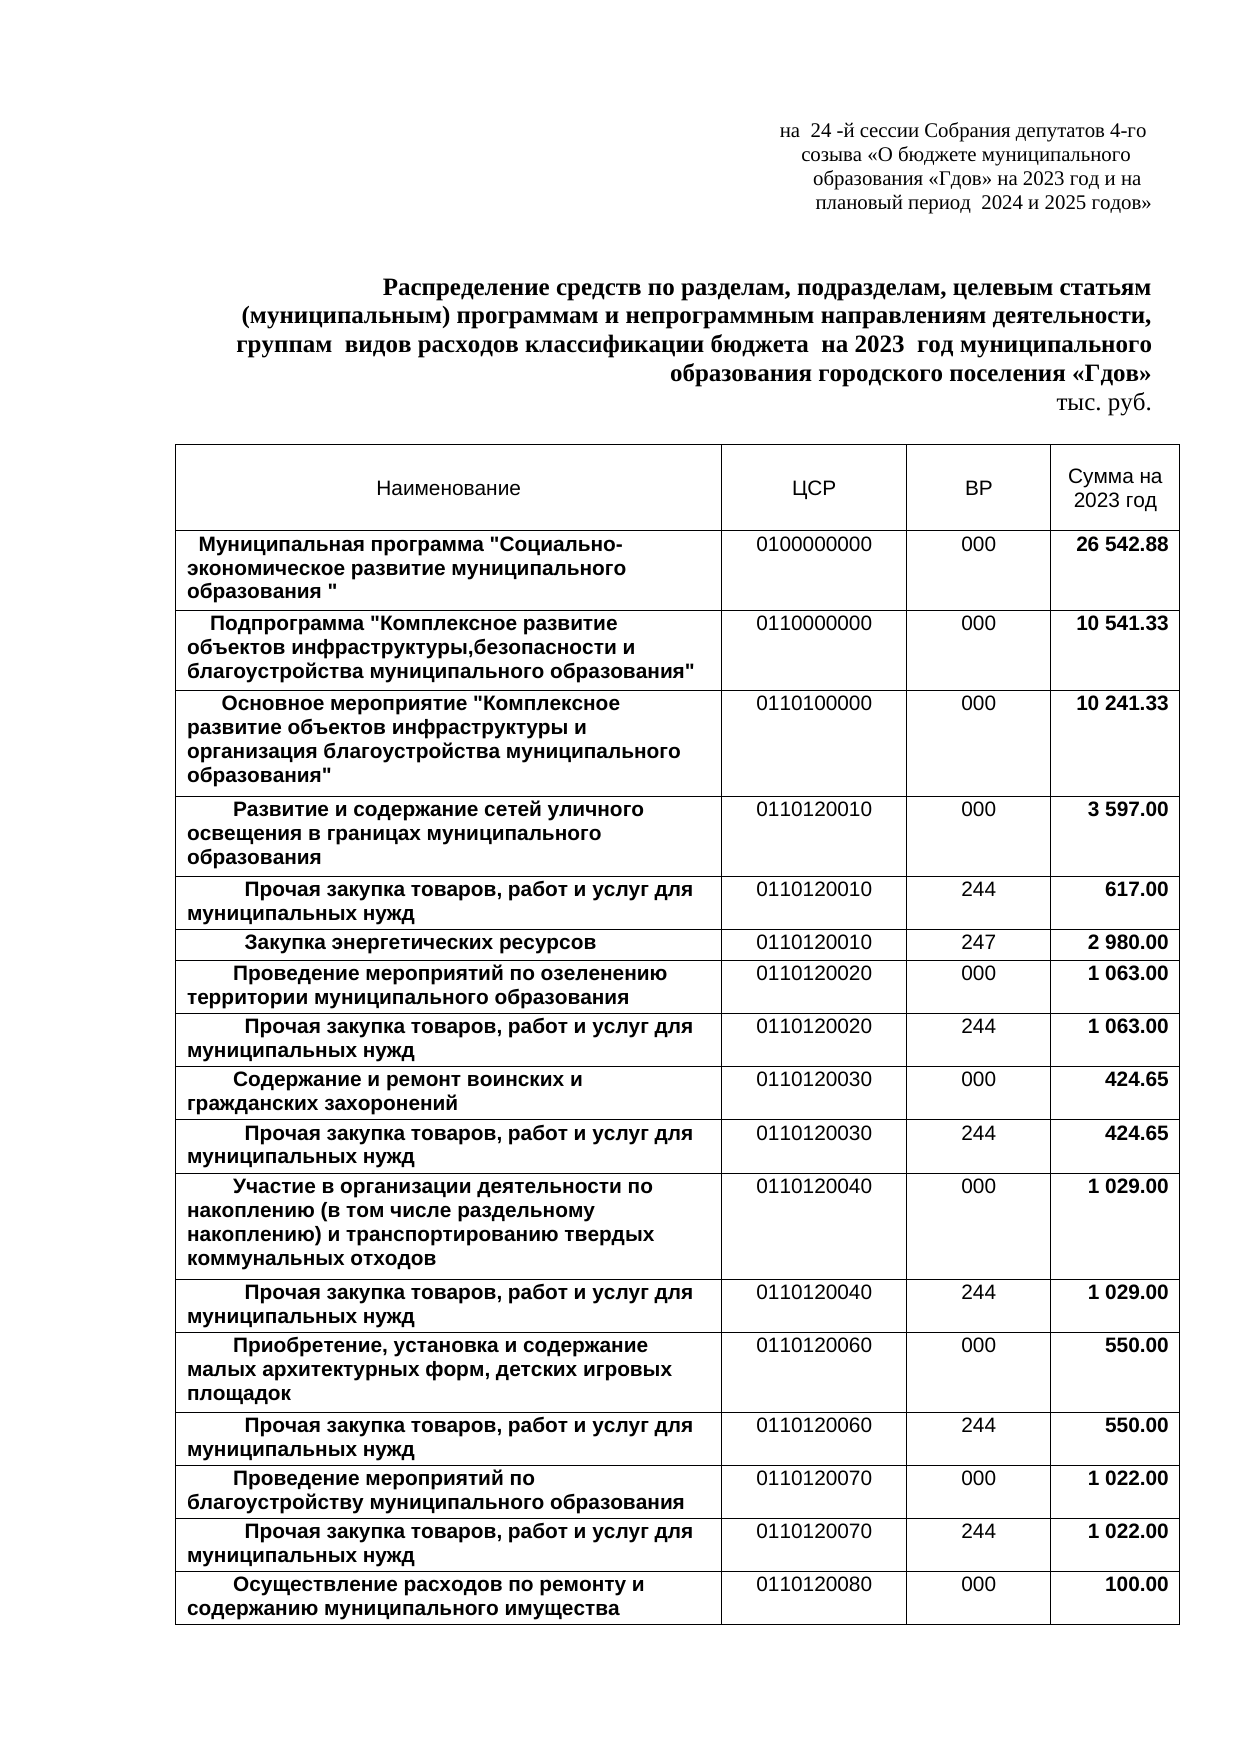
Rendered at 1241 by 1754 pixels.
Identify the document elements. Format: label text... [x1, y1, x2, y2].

table_cell 0110120070 [722, 1466, 906, 1518]
table_cell Прочая закупка товаров, работ и услуг для муниципальных нужд [176, 1014, 721, 1066]
table_cell 247 [907, 930, 1050, 960]
table_header ВР [907, 445, 1050, 530]
table_cell 424.65 [1051, 1120, 1179, 1172]
table_cell Проведение мероприятий по озеленению территории муниципального образования [176, 961, 721, 1013]
table_cell Основное мероприятие "Комплексное развитие объектов инфраструктуры и организация благоустройства муниципального образования" [176, 691, 721, 796]
table_cell 000 [907, 531, 1050, 610]
table_cell 3 597.00 [1051, 797, 1179, 876]
table_cell 0110120060 [722, 1333, 906, 1412]
table_cell 000 [907, 1067, 1050, 1119]
table_cell 0110000000 [722, 611, 906, 690]
table_cell 0110120030 [722, 1067, 906, 1119]
table_cell Прочая закупка товаров, работ и услуг для муниципальных нужд [176, 1413, 721, 1465]
table_cell 244 [907, 1519, 1050, 1571]
table_cell 0110120070 [722, 1519, 906, 1571]
table_cell 000 [907, 797, 1050, 876]
text образования «Гдов» на 2023 год и на [177, 166, 1152, 190]
table_cell 10 241.33 [1051, 691, 1179, 796]
table_cell 424.65 [1051, 1067, 1179, 1119]
table_cell 0110120020 [722, 1014, 906, 1066]
table_cell 0110120040 [722, 1280, 906, 1332]
table_cell 000 [907, 961, 1050, 1013]
table_cell 1 022.00 [1051, 1466, 1179, 1518]
table_cell 10 541.33 [1051, 611, 1179, 690]
table_cell 26 542.88 [1051, 531, 1179, 610]
table_cell 2 980.00 [1051, 930, 1179, 960]
table_cell 550.00 [1051, 1413, 1179, 1465]
table_cell 000 [907, 1174, 1050, 1279]
table_cell Муниципальная программа "Социально-экономическое развитие муниципального образования " [176, 531, 721, 610]
table_cell Приобретение, установка и содержание малых архитектурных форм, детских игровых площадок [176, 1333, 721, 1412]
table_cell Прочая закупка товаров, работ и услуг для муниципальных нужд [176, 877, 721, 929]
table_cell 0110120010 [722, 930, 906, 960]
table_cell Осуществление расходов по ремонту и содержанию муниципального имущества [176, 1572, 721, 1624]
table_cell 244 [907, 1413, 1050, 1465]
table_cell Участие в организации деятельности по накоплению (в том числе раздельному накоплению) и транспортированию твердых коммунальных отходов [176, 1174, 721, 1279]
table_cell 000 [907, 1333, 1050, 1412]
table_cell 1 063.00 [1051, 1014, 1179, 1066]
table_cell 000 [907, 691, 1050, 796]
table_cell Подпрограмма "Комплексное развитие объектов инфраструктуры,безопасности и благоустройства муниципального образования" [176, 611, 721, 690]
table_cell 000 [907, 1466, 1050, 1518]
table_cell 244 [907, 1280, 1050, 1332]
text тыс. руб. [177, 387, 1152, 416]
table_header Наименование [176, 445, 721, 530]
table_cell 1 063.00 [1051, 961, 1179, 1013]
table_cell Закупка энергетических ресурсов [176, 930, 721, 960]
table_cell 0110120020 [722, 961, 906, 1013]
text созыва «О бюджете муниципального [177, 142, 1152, 166]
table_cell 0110120080 [722, 1572, 906, 1624]
table_cell 0110100000 [722, 691, 906, 796]
table_cell Прочая закупка товаров, работ и услуг для муниципальных нужд [176, 1120, 721, 1172]
text плановый период 2024 и 2025 годов» [177, 190, 1152, 214]
table_cell 0110120010 [722, 797, 906, 876]
table_cell 0110120040 [722, 1174, 906, 1279]
table_header Сумма на 2023 год [1051, 445, 1179, 530]
table_cell 244 [907, 1014, 1050, 1066]
text Распределение средств по разделам, подразделам, целевым статьям (муниципальным) программам и непрограммным направлениям деятельности, группам видов расходов классификации бюджета на 2023 год муниципального образования городского поселения «Гдов» [177, 272, 1152, 387]
table_cell Проведение мероприятий по благоустройству муниципального образования [176, 1466, 721, 1518]
table_cell 000 [907, 1572, 1050, 1624]
table_cell 244 [907, 877, 1050, 929]
table_cell 0110120060 [722, 1413, 906, 1465]
table_cell 1 029.00 [1051, 1280, 1179, 1332]
table_cell 000 [907, 611, 1050, 690]
table_cell 1 029.00 [1051, 1174, 1179, 1279]
table_cell Содержание и ремонт воинских и гражданских захоронений [176, 1067, 721, 1119]
table_cell 100.00 [1051, 1572, 1179, 1624]
table_cell Прочая закупка товаров, работ и услуг для муниципальных нужд [176, 1280, 721, 1332]
table_cell Развитие и содержание сетей уличного освещения в границах муниципального образования [176, 797, 721, 876]
table_header ЦСР [722, 445, 906, 530]
table_cell 0110120010 [722, 877, 906, 929]
table_cell 1 022.00 [1051, 1519, 1179, 1571]
text на 24 -й сессии Собрания депутатов 4-го [177, 118, 1152, 142]
table_cell 244 [907, 1120, 1050, 1172]
table_cell Прочая закупка товаров, работ и услуг для муниципальных нужд [176, 1519, 721, 1571]
table_cell 0110120030 [722, 1120, 906, 1172]
table_cell 617.00 [1051, 877, 1179, 929]
table_cell 0100000000 [722, 531, 906, 610]
table_cell 550.00 [1051, 1333, 1179, 1412]
